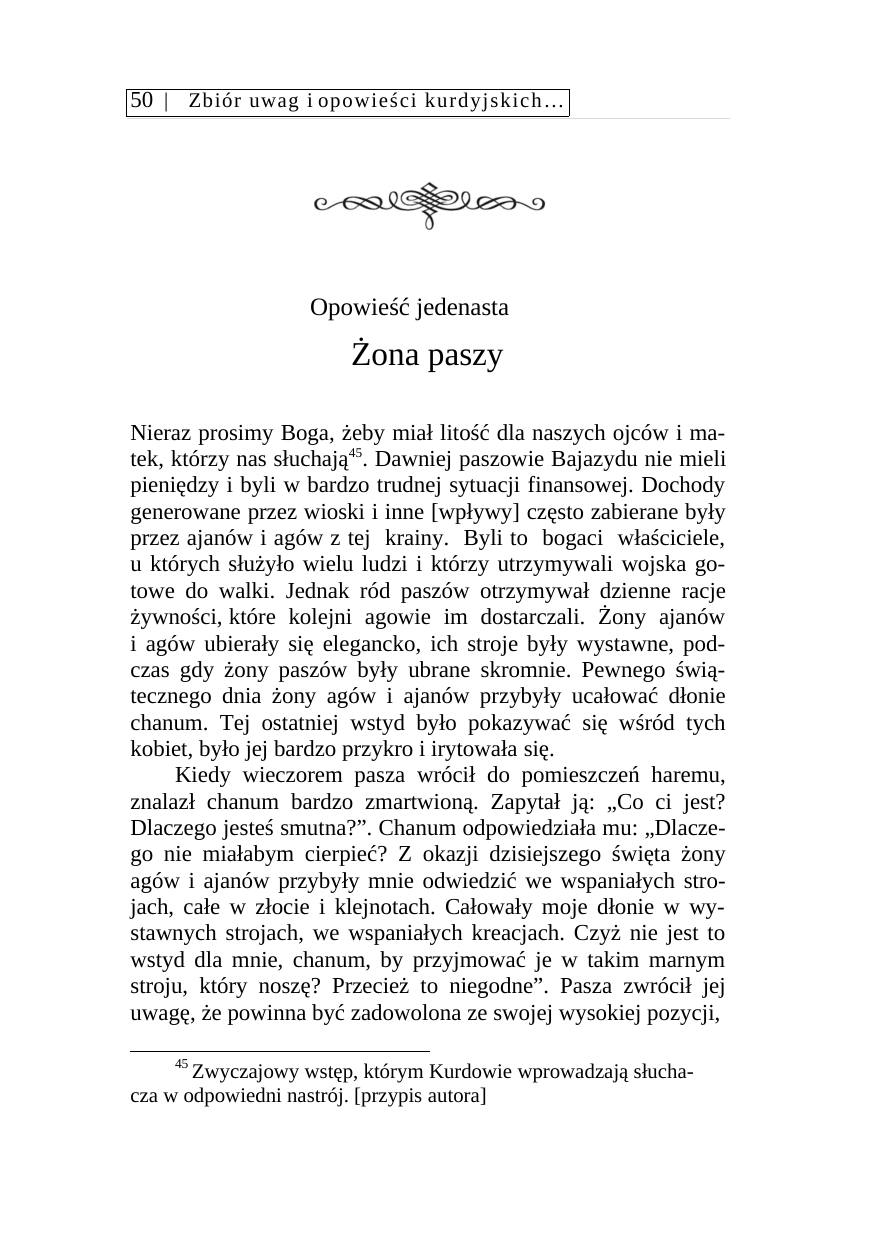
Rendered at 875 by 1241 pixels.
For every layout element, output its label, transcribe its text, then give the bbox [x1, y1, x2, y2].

text Opowieść jedenasta [310, 292, 755, 321]
text Kiedy wieczorem pasza wrócił do pomieszczeń haremu, znalazł chanum bardzo zmartwioną. Zapytał ją: „Co ci jest? Dlaczego jesteś smutna?”. Chanum odpowiedziała mu: „Dlacze- go nie miałabym cierpieć? Z okazji dzisiejszego święta żony agów i ajanów przybyły mnie odwiedzić we wspaniałych stro- jach, całe w złocie i klejnotach. Całowały moje dłonie w wy- stawnych strojach, we wspaniałych kreacjach. Czyż nie jest to wstyd dla mnie, chanum, by przyjmować je w takim marnym stroju, który noszę? Przecież to niegodne”. Pasza zwrócił jej uwagę, że powinna być zadowolona ze swojej wysokiej pozycji, [130, 761, 727, 1025]
text 45 Zwyczajowy wstęp, którym Kurdowie wprowadzają słucha- cza w odpowiedni nastrój. [przypis autora] [130, 1050, 705, 1107]
picture [313, 181, 548, 234]
text Żona paszy [108, 334, 746, 373]
text Nieraz prosimy Boga, żeby miał litość dla naszych ojców i ma- tek, którzy nas słuchają45. Dawniej paszowie Bajazydu nie mieli pieniędzy i byli w bardzo trudnej sytuacji finansowej. Dochody generowane przez wioski i inne [wpływy] często zabierane były przez ajanów i agów z tej krainy. Byli to bogaci właściciele, u których służyło wielu ludzi i którzy utrzymywali wojska go- towe do walki. Jednak ród paszów otrzymywał dzienne racje żywności, które kolejni agowie im dostarczali. Żony ajanów i agów ubierały się elegancko, ich stroje były wystawne, pod- czas gdy żony paszów były ubrane skromnie. Pewnego świą- tecznego dnia żony agów i ajanów przybyły ucałować dłonie chanum. Tej ostatniej wstyd było pokazywać się wśród tych kobiet, było jej bardzo przykro i irytowała się. [130, 419, 727, 761]
